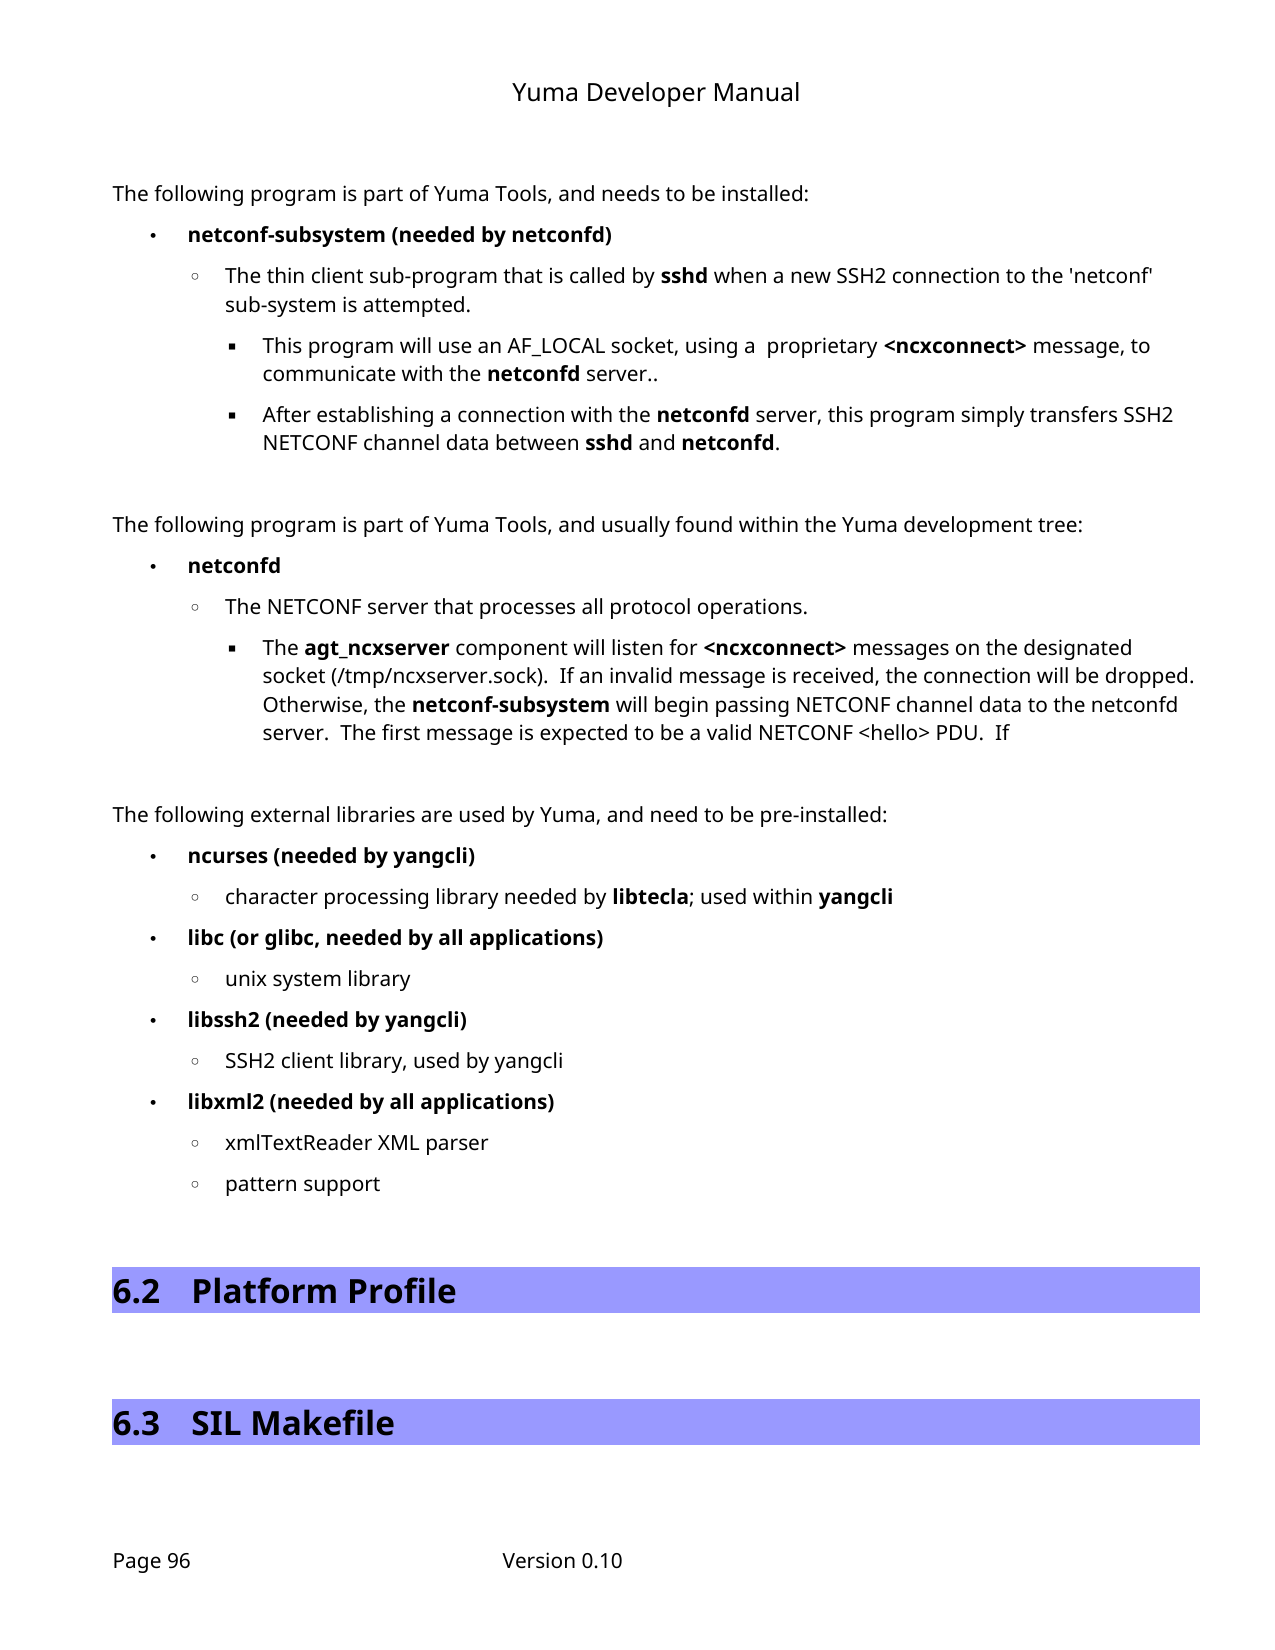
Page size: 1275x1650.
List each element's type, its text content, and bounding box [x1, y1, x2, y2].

list unix system library [187, 964, 1200, 993]
text The following program is part of Yuma Tools, and usually found within the Yuma development tree: [112, 510, 1200, 539]
list libssh2 (needed by yangcli) [150, 1005, 1200, 1033]
subtitle SIL Makefile [112, 1399, 1200, 1445]
list After establishing a connection with the netconfd server, this program simply transfers SSH2 NETCONF channel data between sshd and netconfd. [225, 400, 1200, 457]
list pattern support [187, 1169, 1200, 1197]
list This program will use an AF_LOCAL socket, using a proprietary <ncxconnect> message, to communicate with the netconfd server.. [225, 331, 1200, 388]
list libc (or glibc, needed by all applications) [150, 923, 1200, 952]
list netconf-subsystem (needed by netconfd) [150, 220, 1200, 249]
text The following external libraries are used by Yuma, and need to be pre-installed: [112, 800, 1200, 829]
list ncurses (needed by yangcli) [150, 841, 1200, 870]
list SSH2 client library, used by yangcli [187, 1046, 1200, 1074]
list netconfd [150, 551, 1200, 580]
list xmlTextReader XML parser [187, 1128, 1200, 1156]
list The NETCONF server that processes all protocol operations. [187, 592, 1200, 621]
list character processing library needed by libtecla; used within yangcli [187, 882, 1200, 911]
text The following program is part of Yuma Tools, and needs to be installed: [112, 179, 1200, 208]
list The agt_ncxserver component will listen for <ncxconnect> messages on the designated socket (/tmp/ncxserver.sock). If an invalid message is received, the connection will be dropped. Otherwise, the netconf-subsystem will begin passing NETCONF channel data to the netconfd server. The first message is expected to be a valid NETCONF <hello> PDU. If [225, 633, 1200, 747]
list libxml2 (needed by all applications) [150, 1087, 1200, 1115]
list The thin client sub-program that is called by sshd when a new SSH2 connection to the 'netconf' sub-system is attempted. [187, 261, 1200, 318]
subtitle Platform Profile [112, 1267, 1200, 1313]
